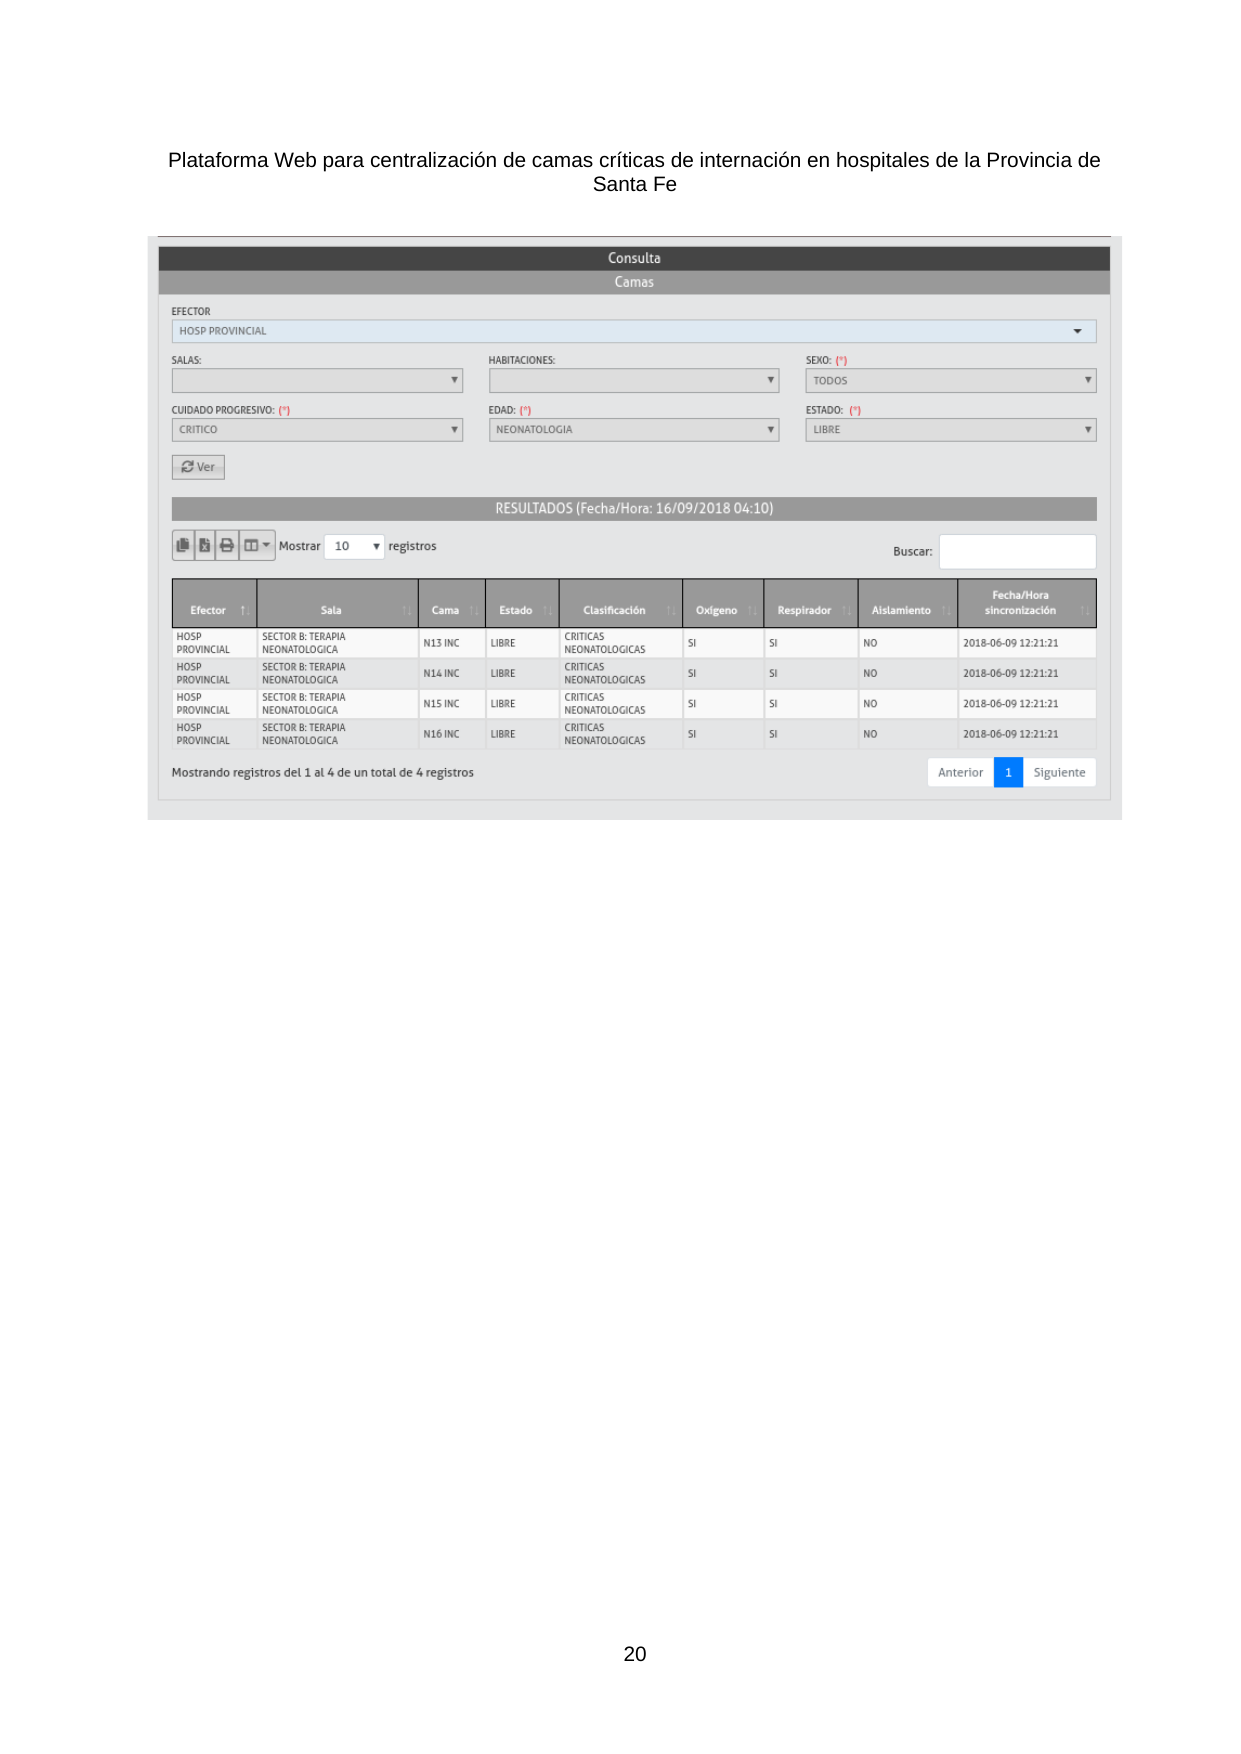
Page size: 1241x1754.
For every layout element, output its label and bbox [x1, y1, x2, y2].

picture [147, 236, 1123, 820]
